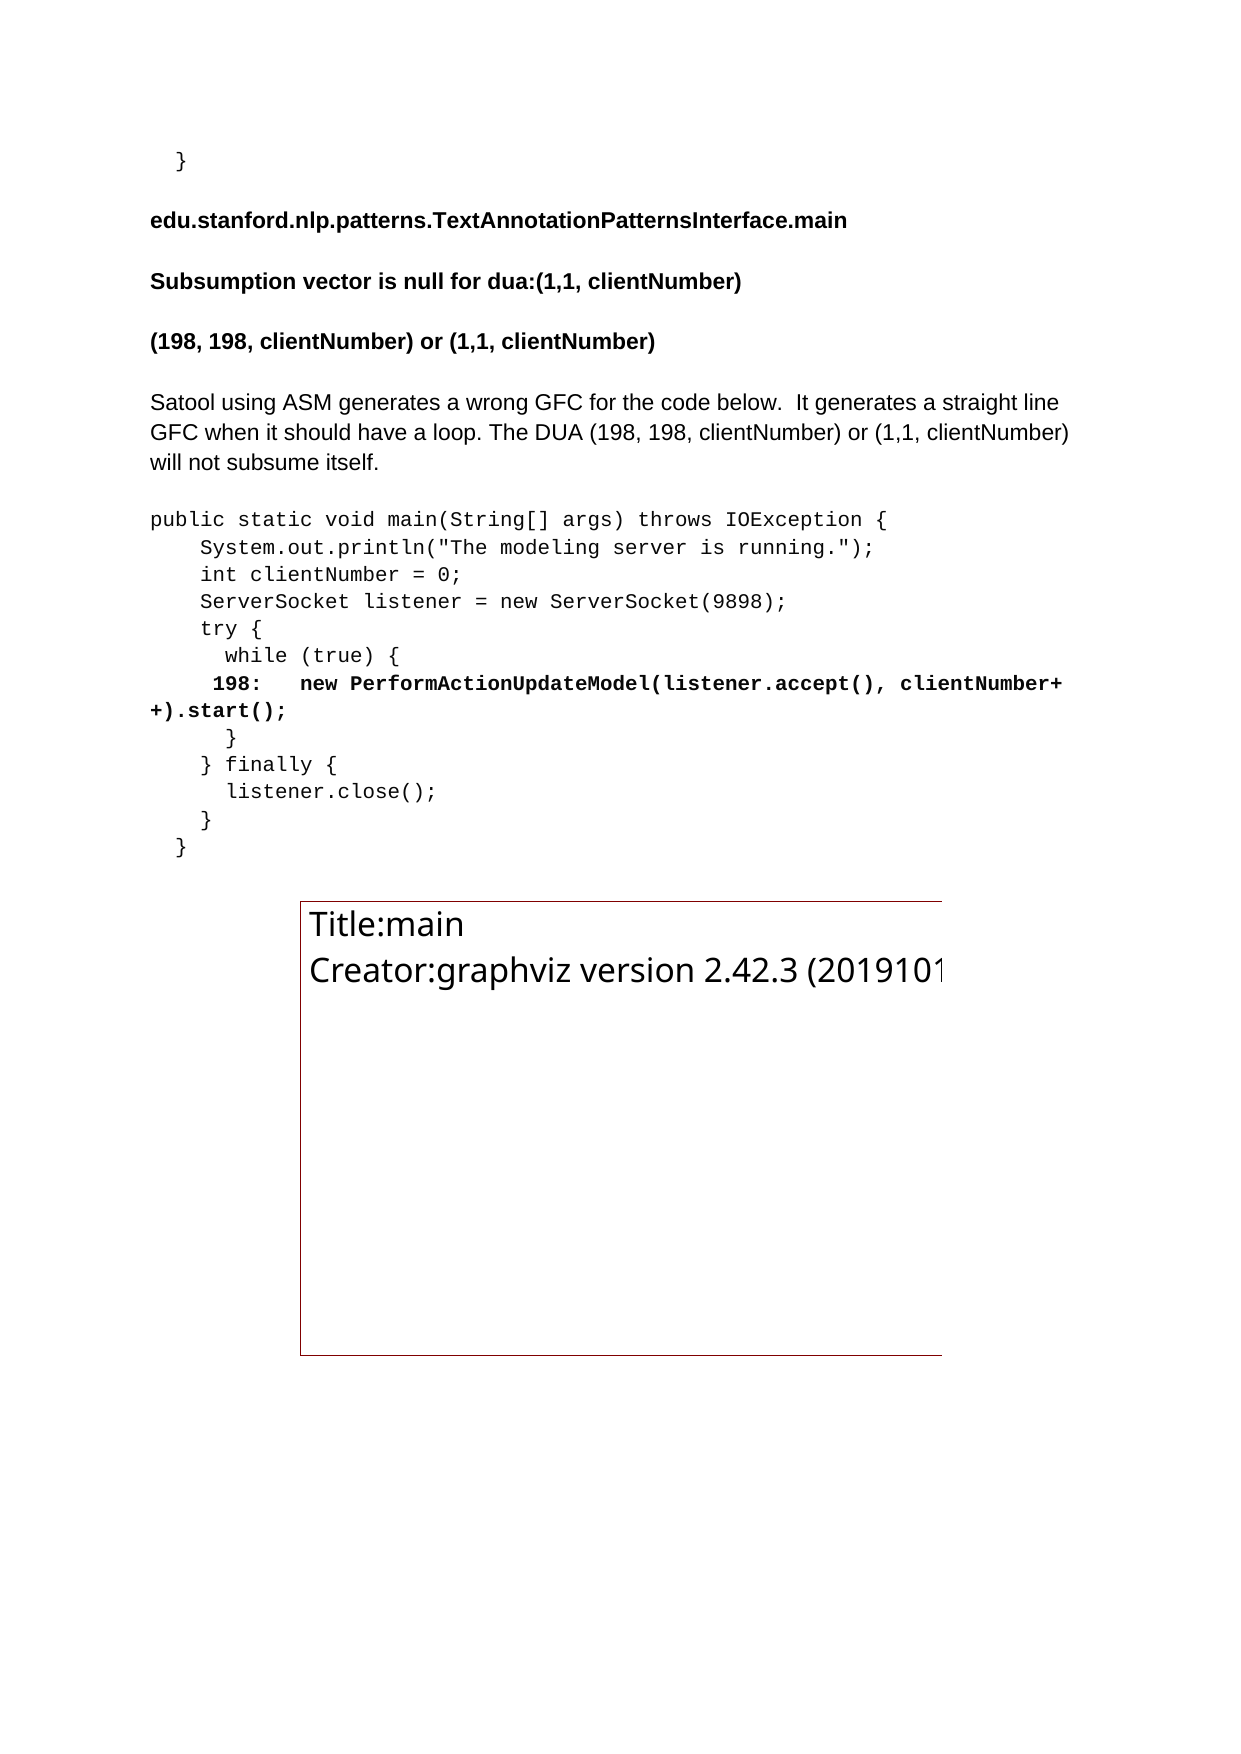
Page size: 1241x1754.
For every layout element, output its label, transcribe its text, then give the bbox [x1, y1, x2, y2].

text (198, 198, clientNumber) or (1,1, clientNumber) [150, 328, 1090, 354]
text public static void main(String[] args) throws IOException { [150, 509, 1090, 533]
text listener.close(); [150, 781, 1090, 805]
text 198: new PerformActionUpdateModel(listener.accept(), clientNumber++).start(); [150, 673, 1090, 723]
text } [150, 836, 1090, 859]
text } finally { [150, 754, 1090, 778]
text try { [150, 618, 1090, 642]
text ServerSocket listener = new ServerSocket(9898); [150, 591, 1090, 615]
text Satool using ASM generates a wrong GFC for the code below. It generates a straight line GFC when it should have a loop. The DUA (198, 198, clientNumber) or (1,1, clientNumber) will not subsume itself. [150, 389, 1090, 475]
text } [150, 727, 1090, 751]
text while (true) { [150, 645, 1090, 669]
text } [150, 808, 1090, 832]
text } [150, 150, 1090, 174]
text System.out.println("The modeling server is running."); [150, 537, 1090, 560]
text Subsumption vector is null for dua:(1,1, clientNumber) [150, 268, 1090, 294]
text int clientNumber = 0; [150, 564, 1090, 587]
text edu.stanford.nlp.patterns.TextAnnotationPatternsInterface.main [150, 207, 1090, 234]
